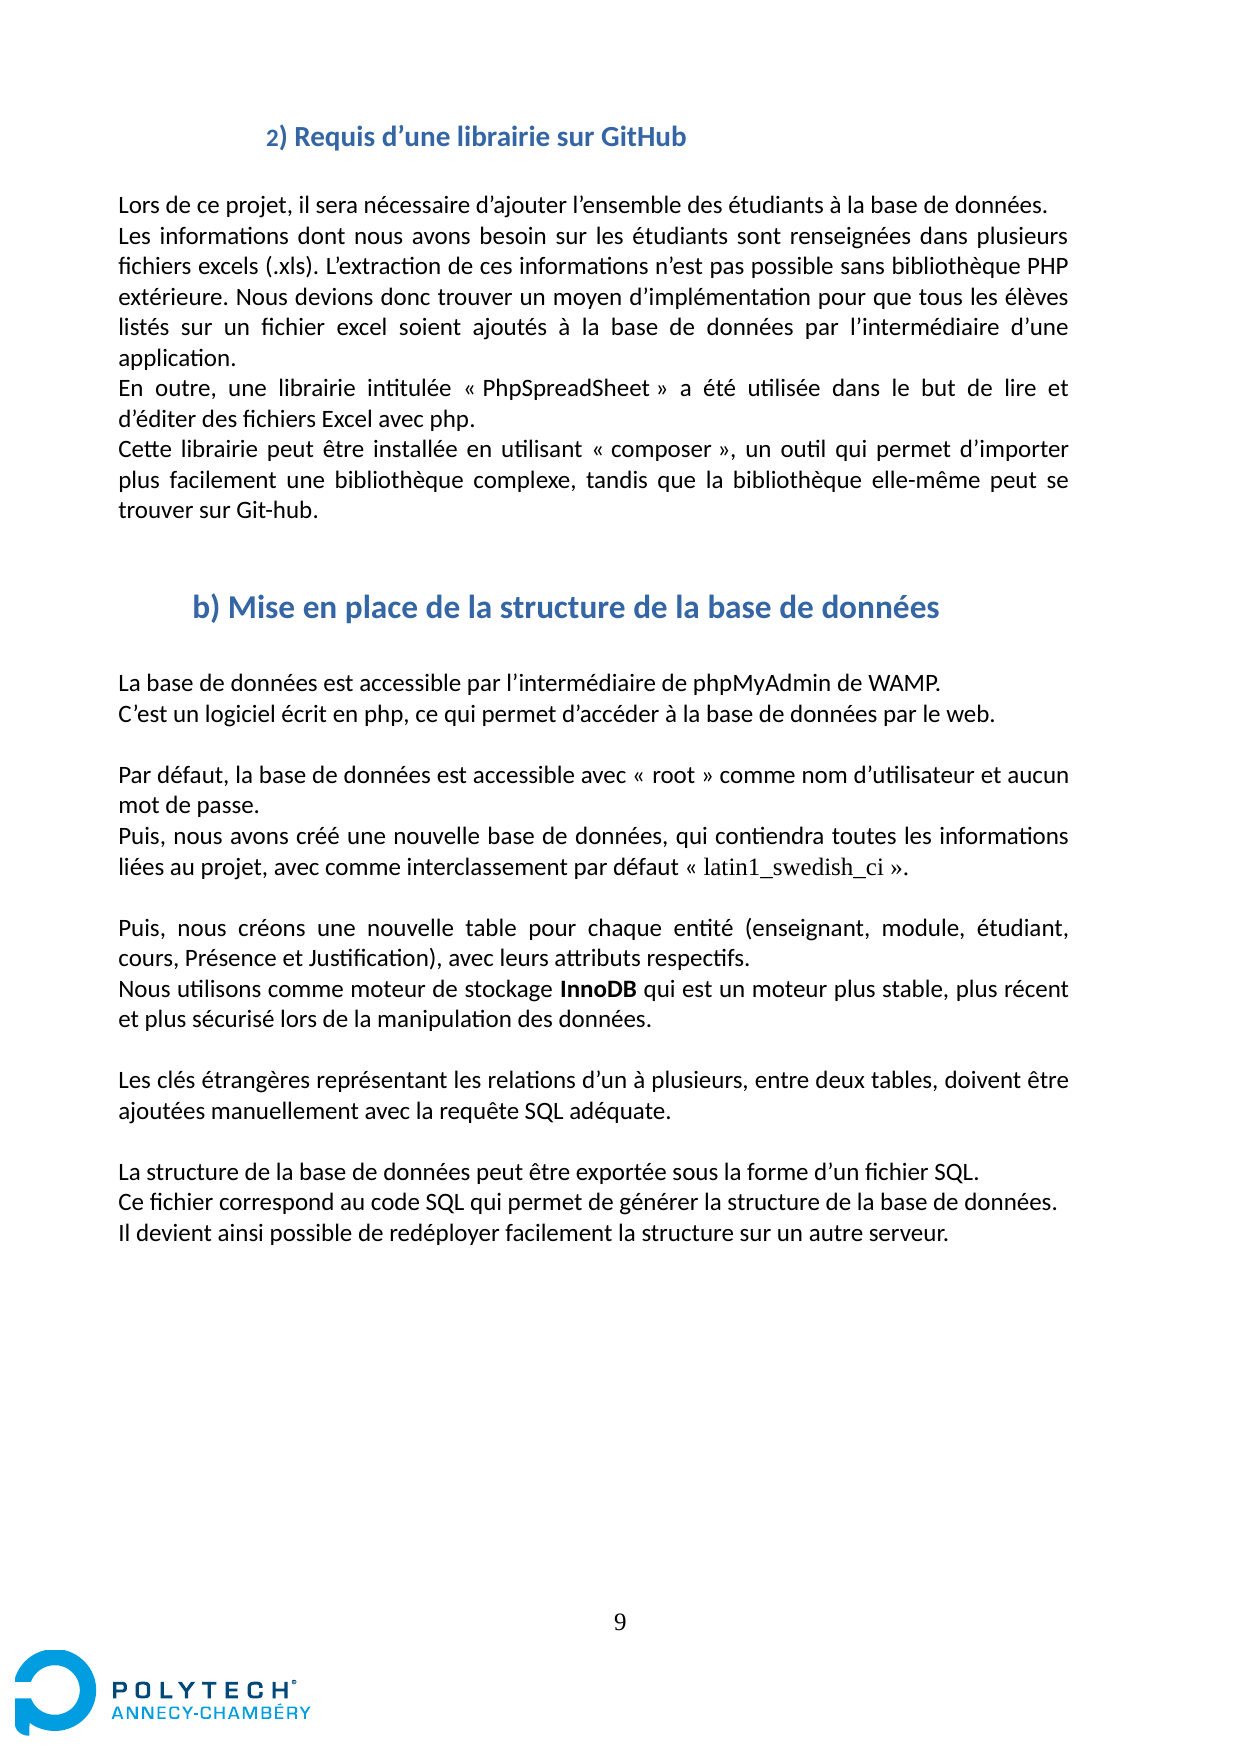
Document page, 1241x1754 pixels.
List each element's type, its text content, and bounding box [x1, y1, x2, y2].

text Puis, nous créons une nouvelle table pour chaque entité (enseignant, module, étudiant, cours, Présence et Justification), avec leurs attributs respectifs. [118, 912, 1070, 973]
text Lors de ce projet, il sera nécessaire d’ajouter l’ensemble des étudiants à la base de données. [118, 189, 1070, 220]
text Puis, nous avons créé une nouvelle base de données, qui contiendra toutes les informations liées au projet, avec comme interclassement par défaut « latin1_swedish_ci ». [118, 820, 1070, 881]
text Cette librairie peut être installée en utilisant « composer », un outil qui permet d’importer plus facilement une bibliothèque complexe, tandis que la bibliothèque elle-même peut se trouver sur Git-hub. [118, 433, 1070, 525]
text La base de données est accessible par l’intermédiaire de phpMyAdmin de WAMP. [118, 668, 1070, 698]
text C’est un logiciel écrit en php, ce qui permet d’accéder à la base de données par le web. [118, 698, 1070, 729]
text Les informations dont nous avons besoin sur les étudiants sont renseignées dans plusieurs fichiers excels (.xls). L’extraction de ces informations n’est pas possible sans bibliothèque PHP extérieure. Nous devions donc trouver un moyen d’implémentation pour que tous les élèves listés sur un fichier excel soient ajoutés à la base de données par l’intermédiaire d’une application. [118, 220, 1070, 372]
text La structure de la base de données peut être exportée sous la forme d’un fichier SQL. [118, 1156, 1070, 1186]
text 2) Requis d’une librairie sur GitHub [118, 118, 1070, 154]
text Il devient ainsi possible de redéployer facilement la structure sur un autre serveur. [118, 1217, 1070, 1247]
text En outre, une librairie intitulée « PhpSpreadSheet » a été utilisée dans le but de lire et d’éditer des fichiers Excel avec php. [118, 372, 1070, 433]
text Nous utilisons comme moteur de stockage InnoDB qui est un moteur plus stable, plus récent et plus sécurisé lors de la manipulation des données. [118, 973, 1070, 1034]
text Les clés étrangères représentant les relations d’un à plusieurs, entre deux tables, doivent être ajoutées manuellement avec la requête SQL adéquate. [118, 1064, 1070, 1125]
text Ce fichier correspond au code SQL qui permet de générer la structure de la base de données. [118, 1186, 1070, 1217]
text Par défaut, la base de données est accessible avec « root » comme nom d’utilisateur et aucun mot de passe. [118, 759, 1070, 820]
text b) Mise en place de la structure de la base de données [118, 586, 1070, 627]
